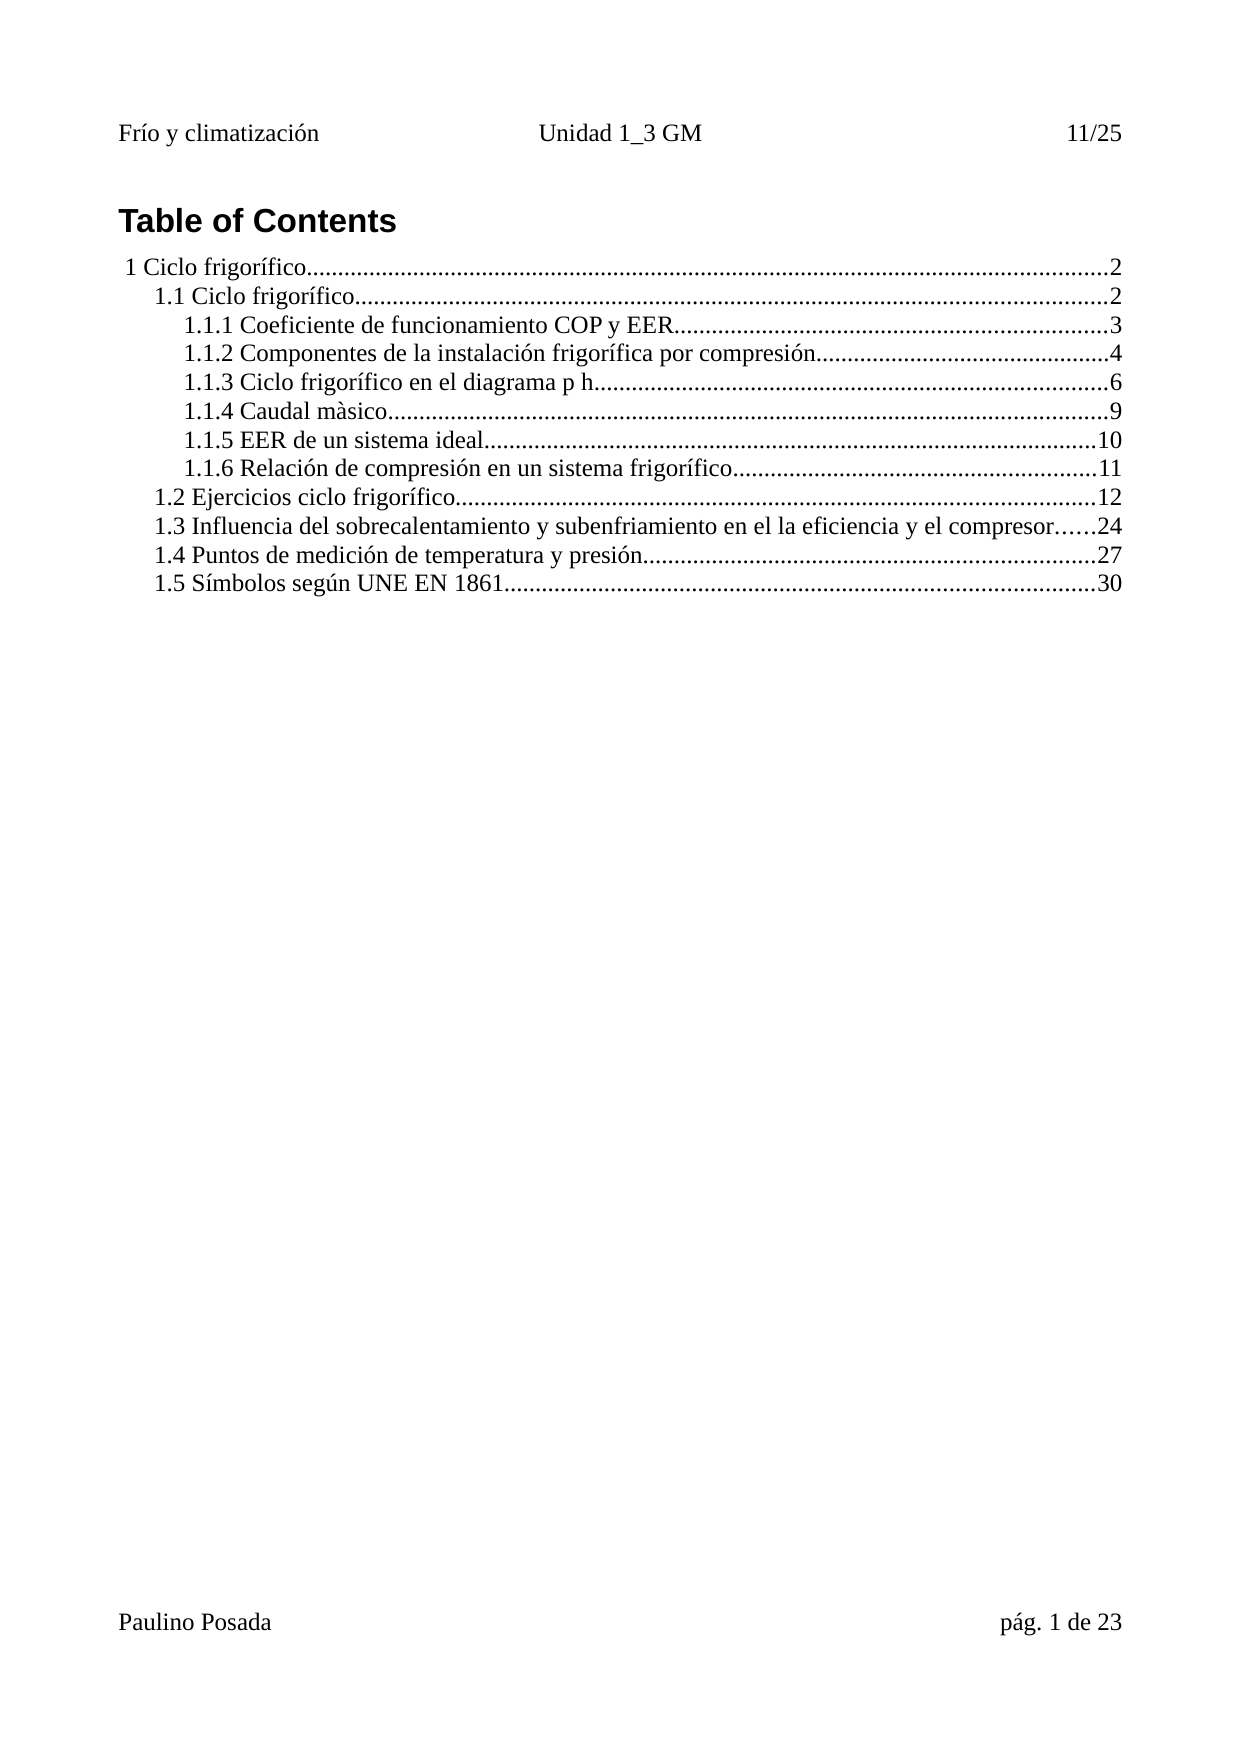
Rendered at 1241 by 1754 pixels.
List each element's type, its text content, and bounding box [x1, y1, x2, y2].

text 1.1.4 Caudal màsico 9 [177, 396, 1122, 425]
text 1.2 Ejercicios ciclo frigorífico 12 [148, 482, 1122, 511]
text 1.3 Influencia del sobrecalentamiento y subenfriamiento en el la eficiencia y el compresor 24 [148, 511, 1122, 540]
text 1.1 Ciclo frigorífico 2 [148, 281, 1122, 310]
text 1.5 Símbolos según UNE EN 1861 30 [148, 568, 1122, 597]
text 1.1.1 Coeficiente de funcionamiento COP y EER 3 [177, 310, 1122, 338]
text 1.1.6 Relación de compresión en un sistema frigorífico 11 [177, 453, 1122, 482]
subtitle Table of Contents [118, 201, 1122, 240]
text 1.1.3 Ciclo frigorífico en el diagrama p h 6 [177, 367, 1122, 396]
text 1 Ciclo frigorífico 2 [118, 252, 1122, 281]
text 1.1.2 Componentes de la instalación frigorífica por compresión 4 [177, 338, 1122, 367]
text 1.1.5 EER de un sistema ideal 10 [177, 425, 1122, 453]
text 1.4 Puntos de medición de temperatura y presión 27 [148, 540, 1122, 568]
